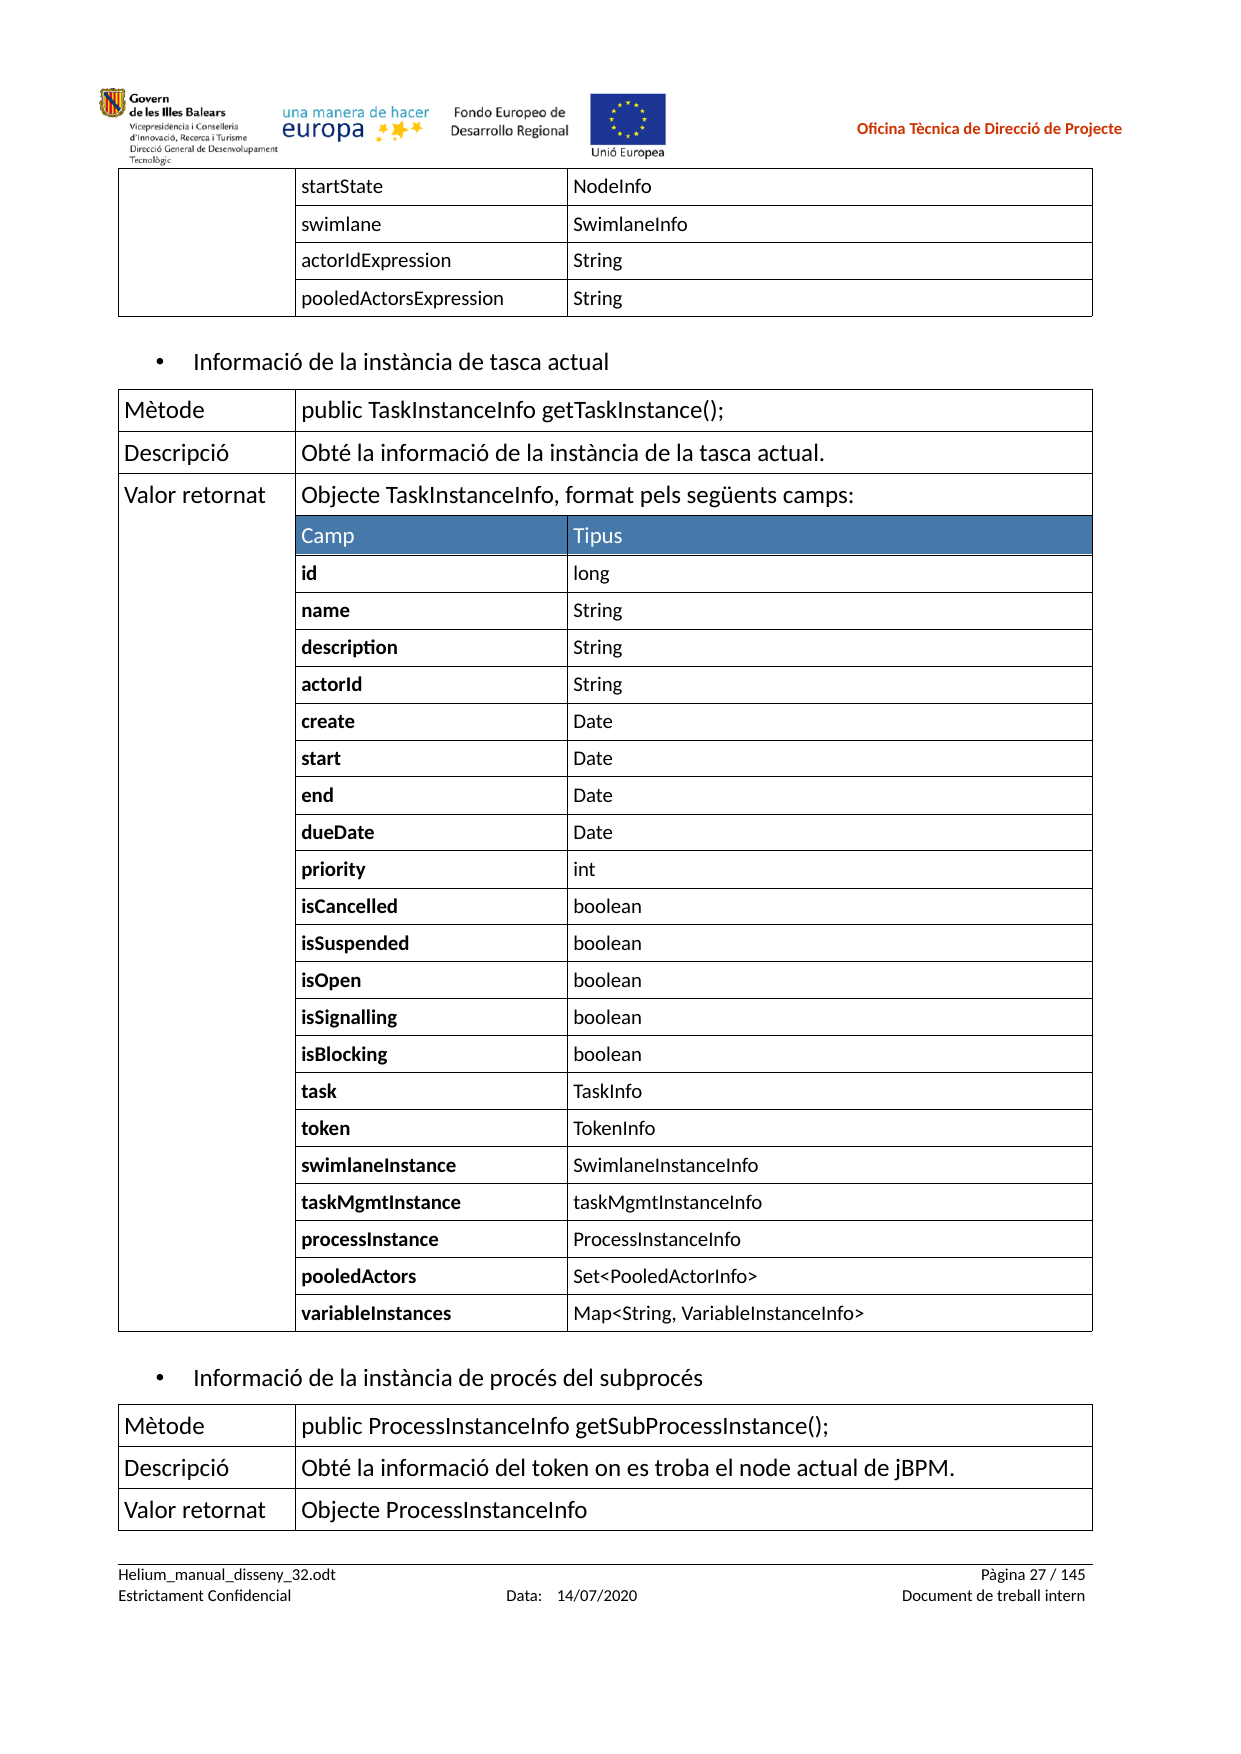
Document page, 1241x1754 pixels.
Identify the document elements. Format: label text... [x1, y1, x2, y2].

table_cell description [296, 630, 567, 666]
picture [99, 87, 668, 166]
list Informació de la instància de procés del subprocés [156, 1362, 1122, 1392]
table_cell boolean [568, 1036, 1092, 1072]
table_header public TaskInstanceInfo getTaskInstance(); [296, 390, 1092, 431]
table_cell actorId [296, 667, 567, 702]
table_cell Date [568, 777, 1092, 813]
table_cell actorIdExpression [296, 243, 567, 279]
table_cell create [296, 704, 567, 739]
table_cell Date [568, 815, 1092, 850]
table_cell boolean [568, 999, 1092, 1035]
table_cell isBlocking [296, 1036, 567, 1072]
table_cell boolean [568, 889, 1092, 924]
table_cell Obté la informació de la instància de la tasca actual. [296, 432, 1092, 473]
table_cell String [568, 630, 1092, 666]
table_cell Map<String, VariableInstanceInfo> [568, 1295, 1092, 1331]
table_cell Objecte ProcessInstanceInfo [296, 1489, 1092, 1530]
table_cell pooledActorsExpression [296, 280, 567, 316]
table_cell Tipus [568, 516, 1092, 554]
table_cell String [568, 667, 1092, 702]
table_cell swimlaneInstance [296, 1147, 567, 1183]
table_cell Date [568, 704, 1092, 739]
table_cell isCancelled [296, 889, 567, 924]
table_cell start [296, 741, 567, 776]
table_cell token [296, 1110, 567, 1146]
table_cell pooledActors [296, 1258, 567, 1294]
table_cell TokenInfo [568, 1110, 1092, 1146]
table_cell SwimlaneInstanceInfo [568, 1147, 1092, 1183]
table_cell taskMgmtInstance [296, 1184, 567, 1220]
table_cell processInstance [296, 1221, 567, 1257]
table_cell String [568, 593, 1092, 628]
table_cell [119, 169, 295, 316]
table_cell taskMgmtInstanceInfo [568, 1184, 1092, 1220]
table_cell startState [296, 169, 567, 205]
table_cell swimlane [296, 206, 567, 242]
table_cell Valor retornat [119, 474, 295, 1331]
table_cell priority [296, 851, 567, 887]
table_cell String [568, 280, 1092, 316]
table_cell Camp [296, 516, 567, 554]
table_cell name [296, 593, 567, 628]
table_cell boolean [568, 962, 1092, 998]
table_cell task [296, 1073, 567, 1109]
table_cell end [296, 777, 567, 813]
table_cell Date [568, 741, 1092, 776]
table_cell TaskInfo [568, 1073, 1092, 1109]
table_cell int [568, 851, 1092, 887]
table_cell boolean [568, 925, 1092, 961]
table_header public ProcessInstanceInfo getSubProcessInstance(); [296, 1405, 1092, 1446]
table_header Mètode [119, 1405, 295, 1446]
table_cell isSuspended [296, 925, 567, 961]
table_cell isOpen [296, 962, 567, 998]
table_cell variableInstances [296, 1295, 567, 1331]
table_cell Objecte TaskInstanceInfo, format pels següents camps: [296, 474, 1092, 515]
table_cell Descripció [119, 432, 295, 473]
table_cell Valor retornat [119, 1489, 295, 1530]
table_cell long [568, 556, 1092, 592]
table_cell Obté la informació del token on es troba el node actual de jBPM. [296, 1447, 1092, 1488]
table_header Mètode [119, 390, 295, 431]
table_cell id [296, 556, 567, 592]
list Informació de la instància de tasca actual [156, 346, 1122, 377]
table_cell SwimlaneInfo [568, 206, 1092, 242]
table_cell NodeInfo [568, 169, 1092, 205]
table_cell ProcessInstanceInfo [568, 1221, 1092, 1257]
table_cell isSignalling [296, 999, 567, 1035]
table_cell dueDate [296, 815, 567, 850]
table_cell String [568, 243, 1092, 279]
table_cell Descripció [119, 1447, 295, 1488]
table_cell Set<PooledActorInfo> [568, 1258, 1092, 1294]
